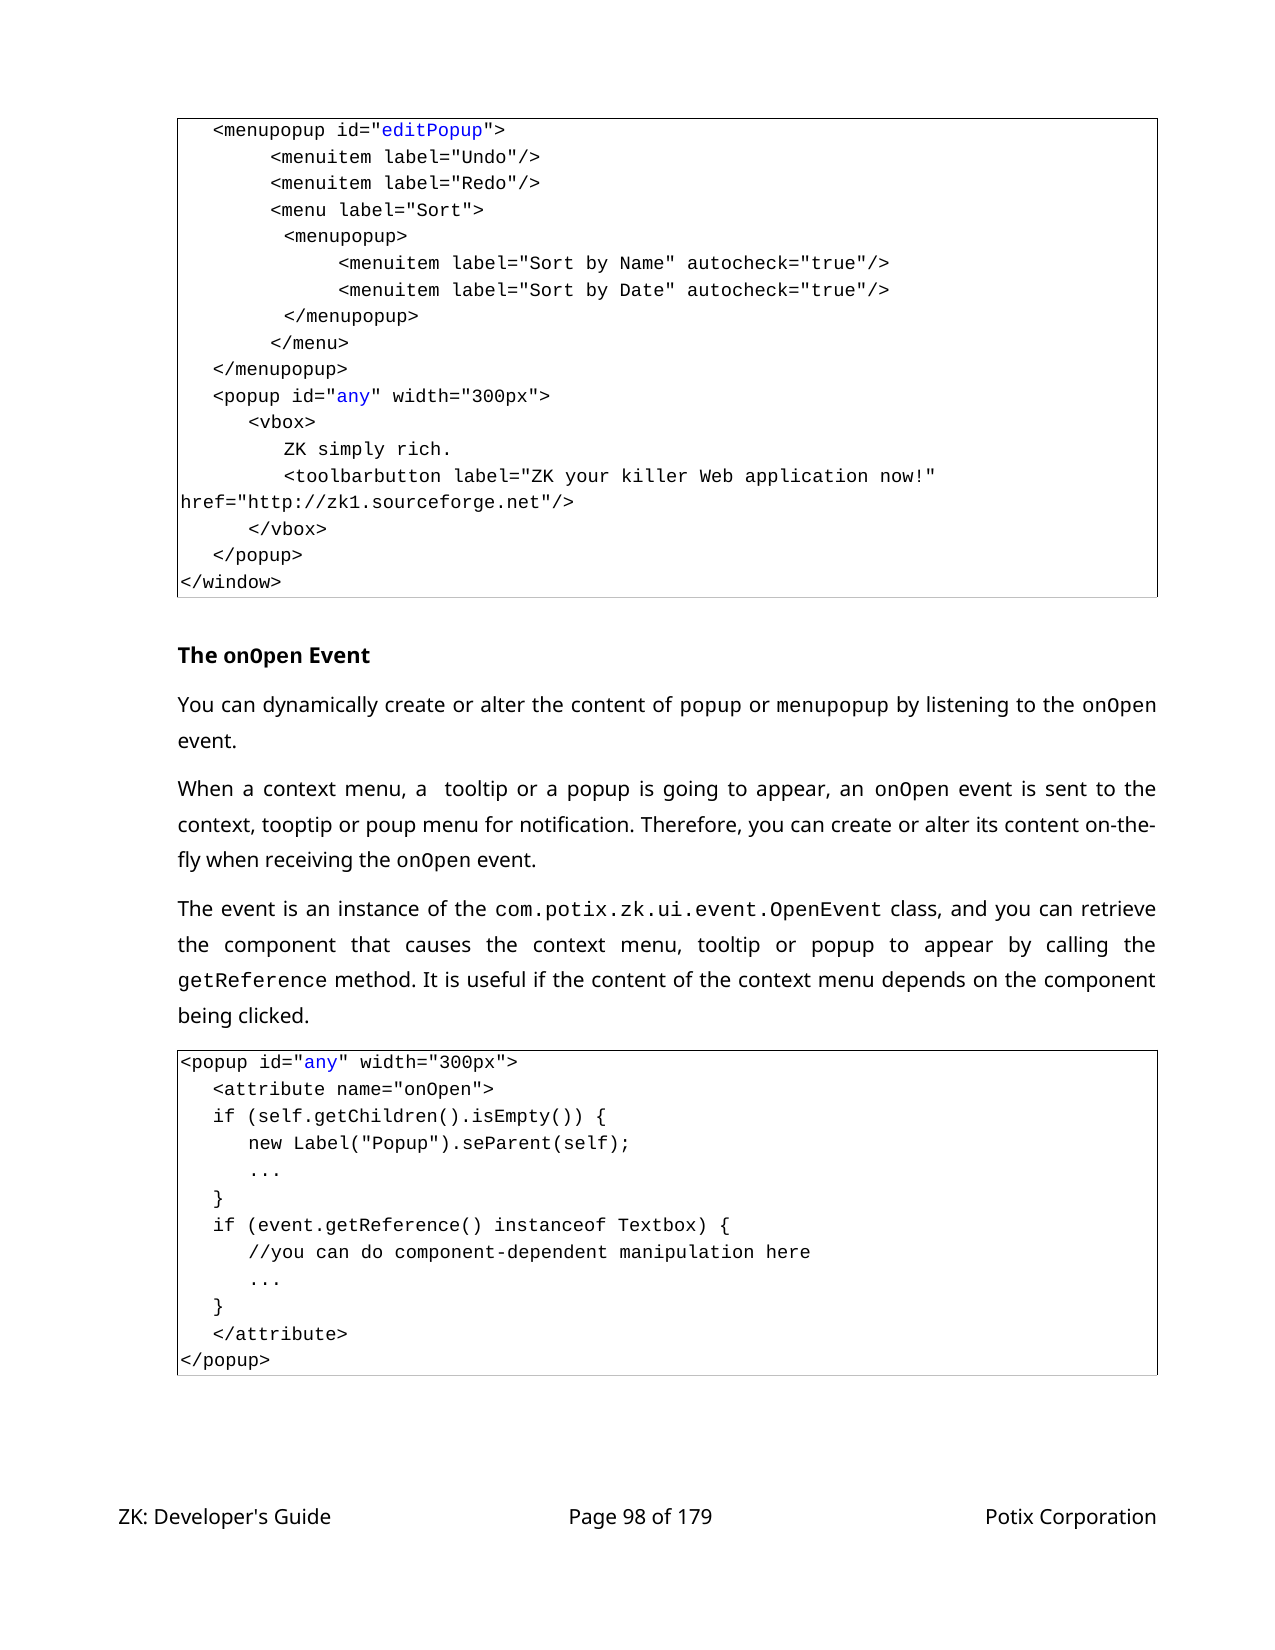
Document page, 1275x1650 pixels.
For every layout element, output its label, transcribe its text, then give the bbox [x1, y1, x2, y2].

text } [178, 1186, 1157, 1210]
subtitle The onOpen Event [177, 639, 1157, 669]
text if (event.getReference() instanceof Textbox) { [178, 1213, 1157, 1237]
text } [178, 1294, 1157, 1318]
text if (self.getChildren().isEmpty()) { [178, 1104, 1157, 1128]
text <attribute name="onOpen"> [178, 1077, 1157, 1101]
text </attribute> </popup> [178, 1321, 1157, 1375]
text new Label("Popup").seParent(self); [178, 1131, 1157, 1155]
text You can dynamically create or alter the content of popup or menupopup by listening to the onOpen event. [177, 690, 1157, 754]
text //you can do component-dependent manipulation here [178, 1240, 1157, 1264]
text When a context menu, a tooltip or a popup is going to appear, an onOpen event is sent to the context, tooptip or poup menu for notification. Therefore, you can create or alter its content on-the-fly when receiving the onOpen event. [177, 774, 1157, 874]
text <menupopup id="editPopup"> <menuitem label="Undo"/> <menuitem label="Redo"/> <menu label="Sort"> <menupopup> <menuitem label="Sort by Name" autocheck="true"/> <menuitem label="Sort by Date" autocheck="true"/> </menupopup> </menu> </menupopup> <popup id="any" width="300px"> <vbox> ZK simply rich. <toolbarbutton label="ZK your killer Web application now!" href="http://zk1.sourceforge.net"/> </vbox> </popup> </window> [178, 119, 1157, 597]
text ... [178, 1267, 1157, 1291]
text <popup id="any" width="300px"> [178, 1051, 1157, 1074]
text The event is an instance of the com.potix.zk.ui.event.OpenEvent class, and you can retrieve the component that causes the context menu, tooltip or popup to appear by calling the getReference method. It is useful if the content of the context menu depends on the component being clicked. [177, 894, 1157, 1029]
text ... [178, 1158, 1157, 1183]
